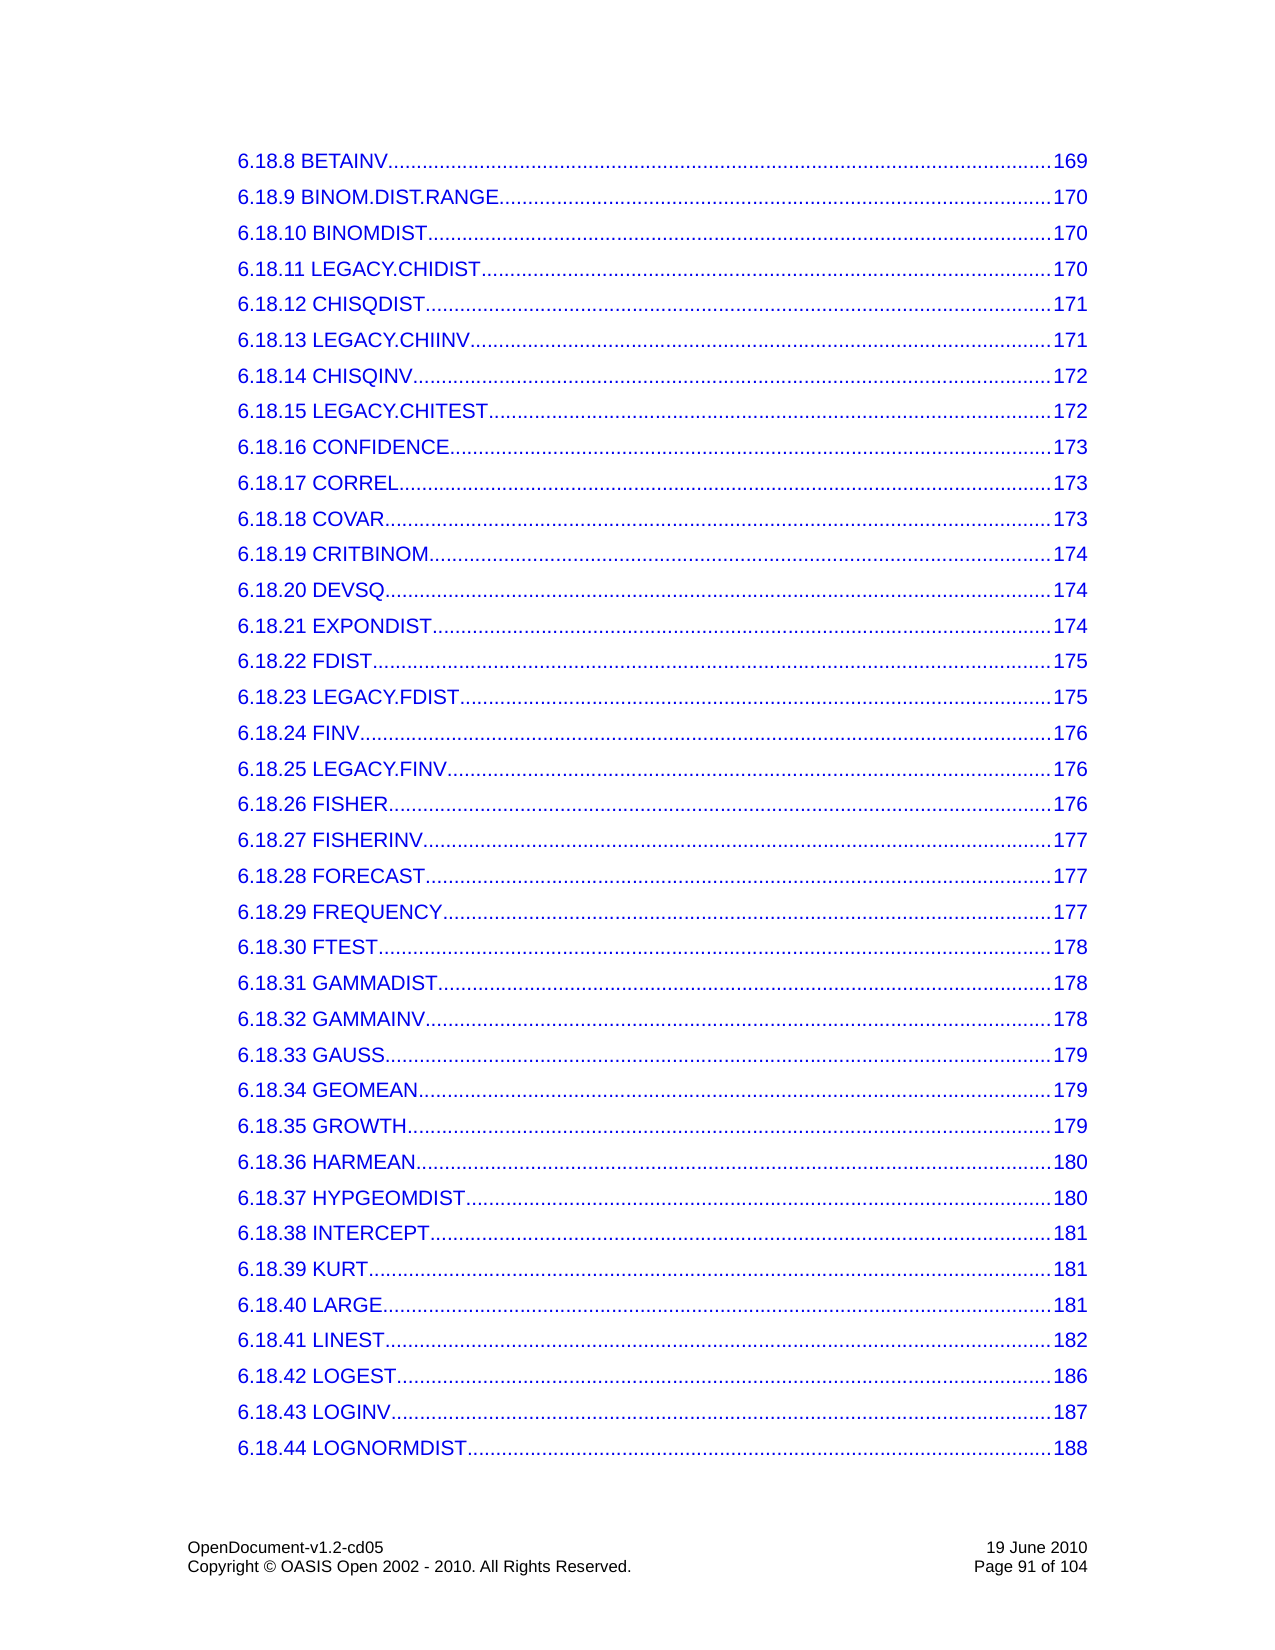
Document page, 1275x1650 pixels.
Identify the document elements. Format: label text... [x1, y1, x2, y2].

text 6.18.11 LEGACY.CHIDIST 170 [237, 257, 1088, 280]
text 6.18.20 DEVSQ 174 [237, 579, 1088, 602]
text 6.18.10 BINOMDIST 170 [237, 221, 1088, 245]
text 6.18.40 LARGE 181 [237, 1293, 1088, 1317]
text 6.18.30 FTEST 178 [237, 936, 1088, 959]
text 6.18.16 CONFIDENCE 173 [237, 436, 1088, 459]
text 6.18.28 FORECAST 177 [237, 864, 1088, 888]
text 6.18.12 CHISQDIST 171 [237, 293, 1088, 316]
text 6.18.18 COVAR 173 [237, 507, 1088, 531]
text 6.18.44 LOGNORMDIST 188 [237, 1436, 1088, 1459]
text 6.18.39 KURT 181 [237, 1258, 1088, 1281]
text 6.18.34 GEOMEAN 179 [237, 1079, 1088, 1102]
text 6.18.43 LOGINV 187 [237, 1401, 1088, 1424]
text 6.18.17 CORREL 173 [237, 472, 1088, 495]
text 6.18.21 EXPONDIST 174 [237, 614, 1088, 638]
text 6.18.38 INTERCEPT 181 [237, 1222, 1088, 1245]
text 6.18.36 HARMEAN 180 [237, 1150, 1088, 1174]
text 6.18.41 LINEST 182 [237, 1329, 1088, 1352]
text 6.18.27 FISHERINV 177 [237, 829, 1088, 852]
text 6.18.31 GAMMADIST 178 [237, 972, 1088, 995]
text 6.18.33 GAUSS 179 [237, 1043, 1088, 1066]
text 6.18.25 LEGACY.FINV 176 [237, 757, 1088, 781]
text 6.18.9 BINOM.DIST.RANGE 170 [237, 186, 1088, 209]
text 6.18.35 GROWTH 179 [237, 1115, 1088, 1138]
text 6.18.32 GAMMAINV 178 [237, 1007, 1088, 1031]
text 6.18.23 LEGACY.FDIST 175 [237, 686, 1088, 709]
text 6.18.29 FREQUENCY 177 [237, 900, 1088, 923]
text 6.18.14 CHISQINV 172 [237, 364, 1088, 388]
text 6.18.42 LOGEST 186 [237, 1365, 1088, 1388]
text 6.18.15 LEGACY.CHITEST 172 [237, 400, 1088, 423]
text 6.18.24 FINV 176 [237, 722, 1088, 745]
text 6.18.8 BETAINV 169 [237, 150, 1088, 173]
text 6.18.13 LEGACY.CHIINV 171 [237, 329, 1088, 352]
text 6.18.37 HYPGEOMDIST 180 [237, 1186, 1088, 1209]
text 6.18.22 FDIST 175 [237, 650, 1088, 673]
text 6.18.26 FISHER 176 [237, 793, 1088, 816]
text 6.18.19 CRITBINOM 174 [237, 543, 1088, 566]
